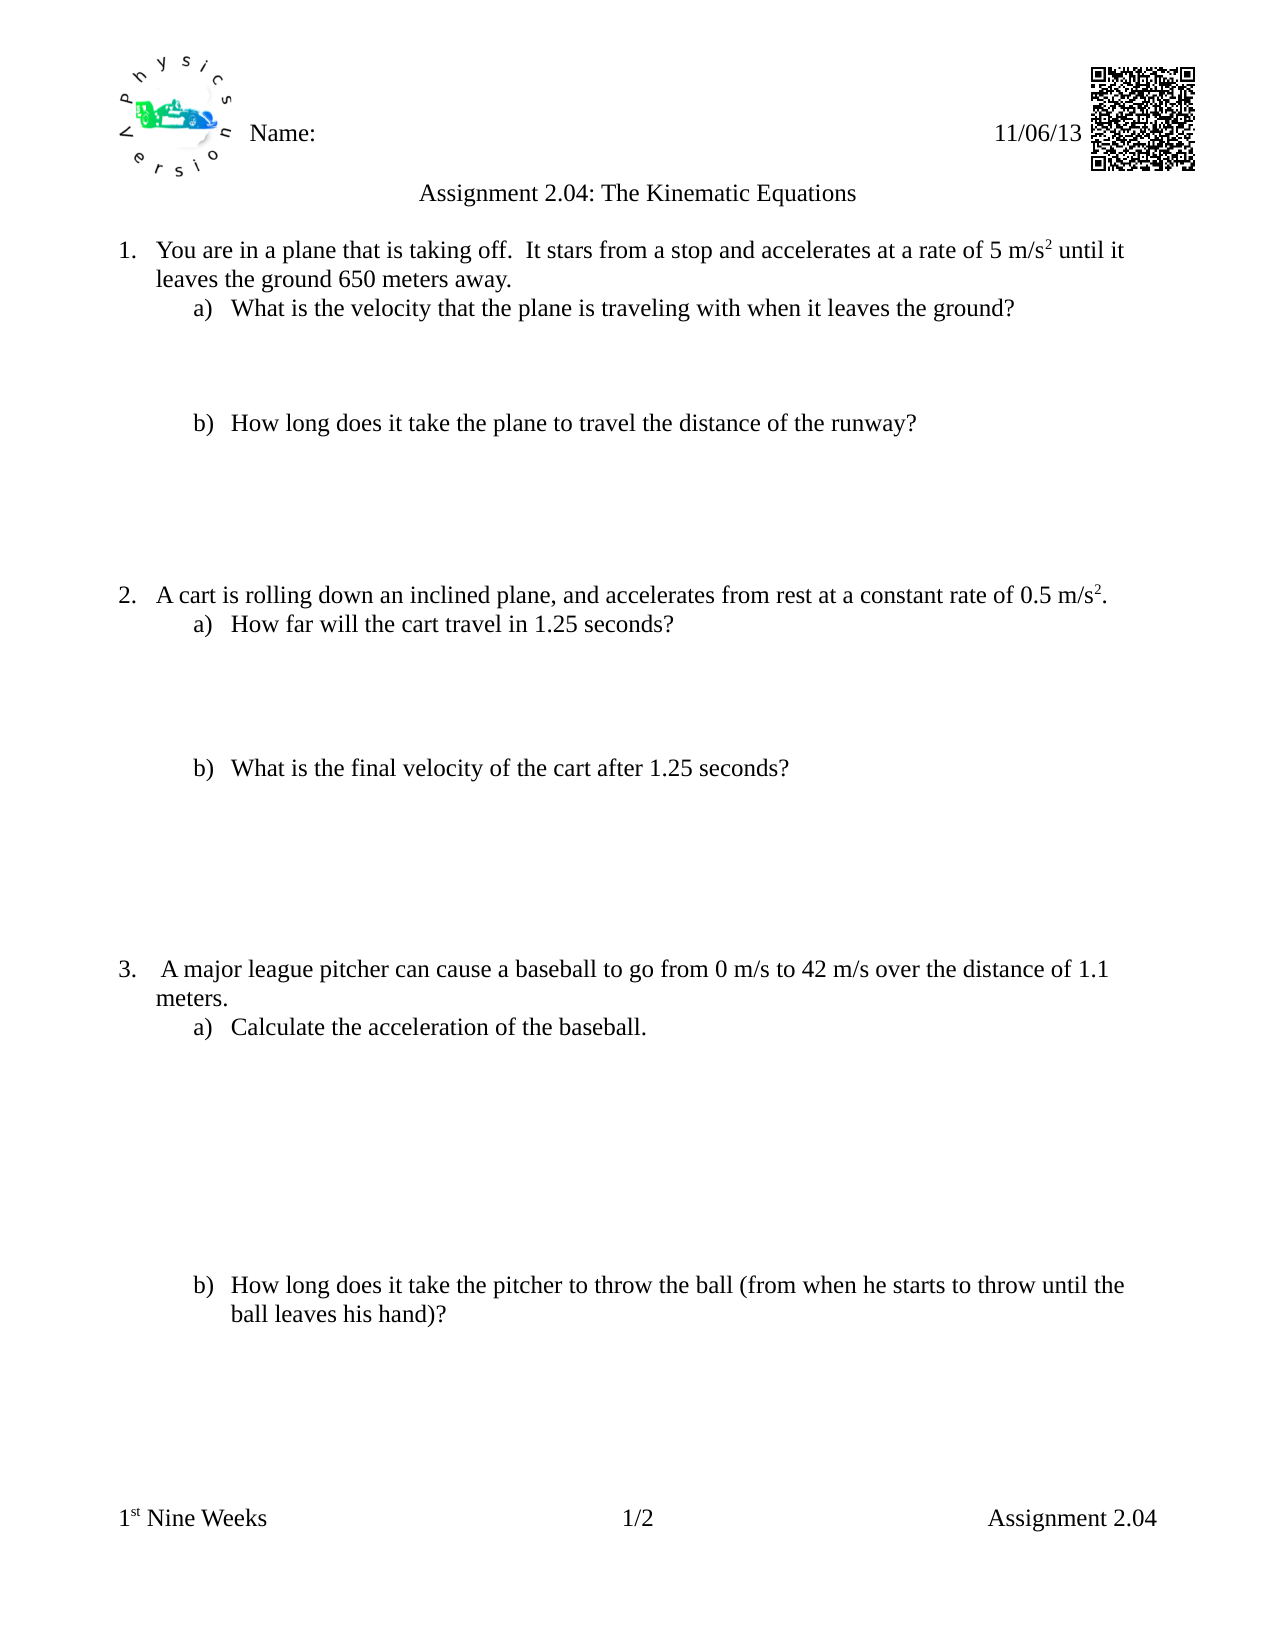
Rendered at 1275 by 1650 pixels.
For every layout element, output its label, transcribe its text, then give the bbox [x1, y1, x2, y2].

text Assignment 2.04: The Kinematic Equations [118, 176, 1157, 207]
picture [119, 56, 232, 177]
list You are in a plane that is taking off. It stars from a stop and accelerates at a rate of 5 m/s2 until it leaves the ground 650 meters away. [118, 236, 1157, 293]
list A cart is rolling down an inclined plane, and accelerates from rest at a constant rate of 0.5 m/s2. [118, 581, 1157, 609]
picture [1082, 58, 1203, 179]
list How long does it take the plane to travel the distance of the runway? [193, 408, 1157, 437]
list What is the velocity that the plane is traveling with when it leaves the ground? [193, 293, 1157, 322]
list How far will the cart travel in 1.25 seconds? [193, 609, 1157, 638]
list Calculate the acceleration of the baseball. [193, 1012, 1157, 1041]
list How long does it take the pitcher to throw the ball (from when he starts to throw until the ball leaves his hand)? [193, 1271, 1157, 1328]
list What is the final velocity of the cart after 1.25 seconds? [193, 753, 1157, 782]
list A major league pitcher can cause a baseball to go from 0 m/s to 42 m/s over the distance of 1.1 meters. [118, 954, 1157, 1012]
